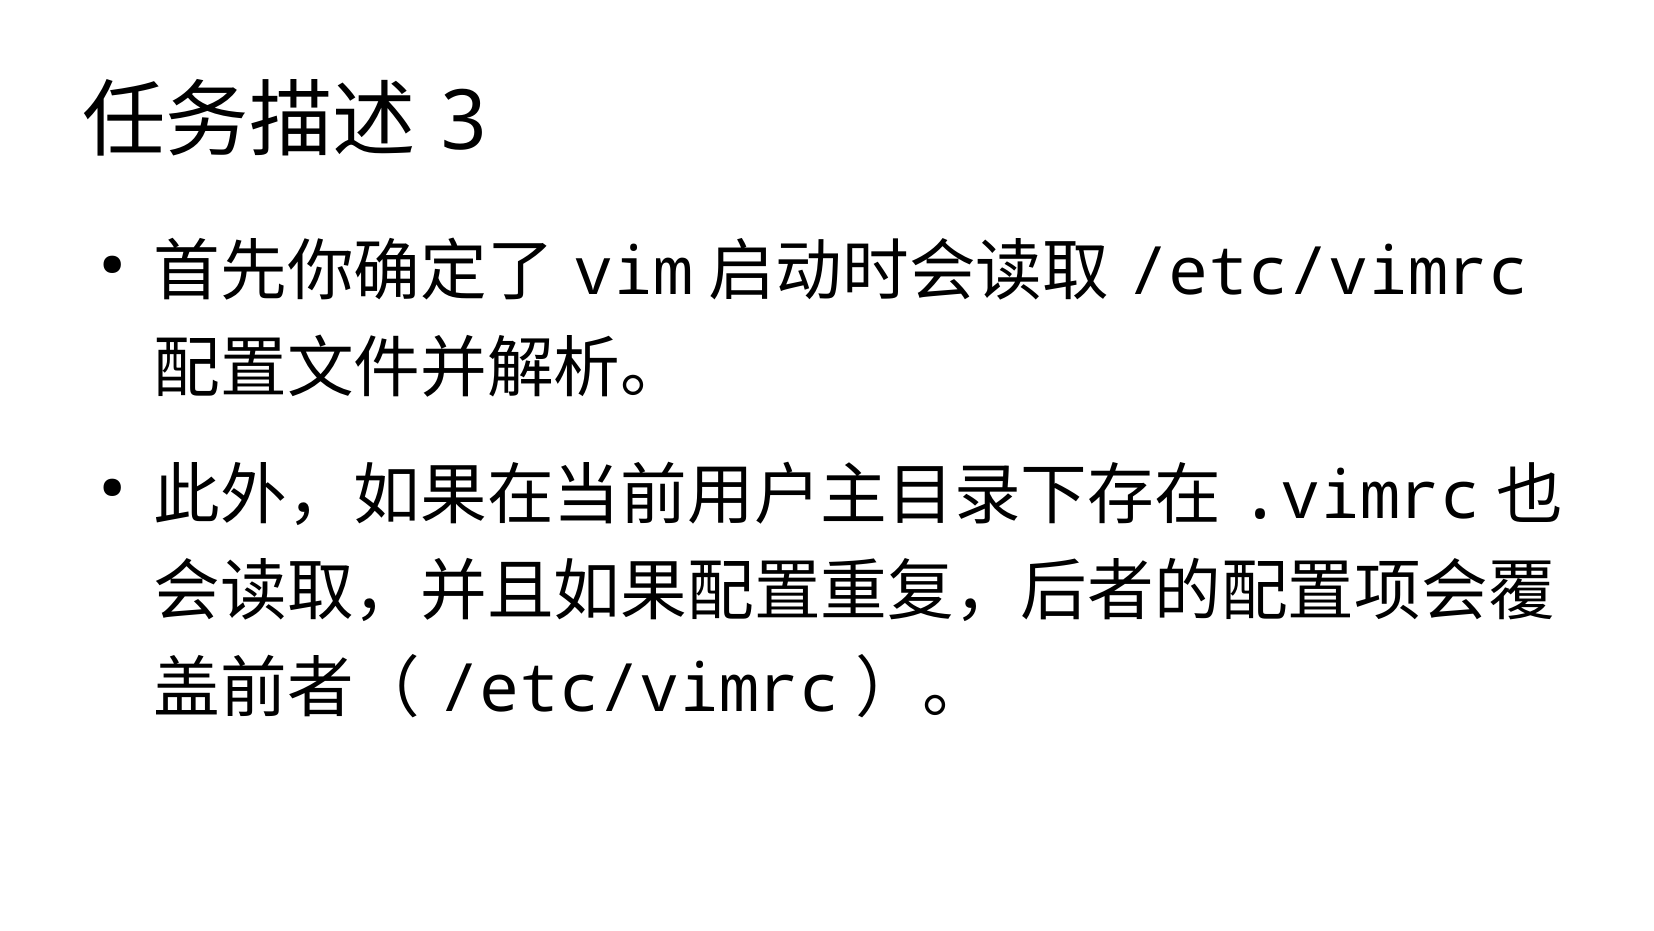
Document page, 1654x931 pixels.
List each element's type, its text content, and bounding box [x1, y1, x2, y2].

list 首先你确定了vim启动时会读取/etc/vimrc配置文件并解析。 此外，如果在当前用户主目录下存在.vimrc也会读取，并且如果配置重复，后者的配置项会覆盖前者（/etc/vimrc）。 [82, 217, 1571, 839]
title 任务描述3 [82, 37, 1571, 189]
